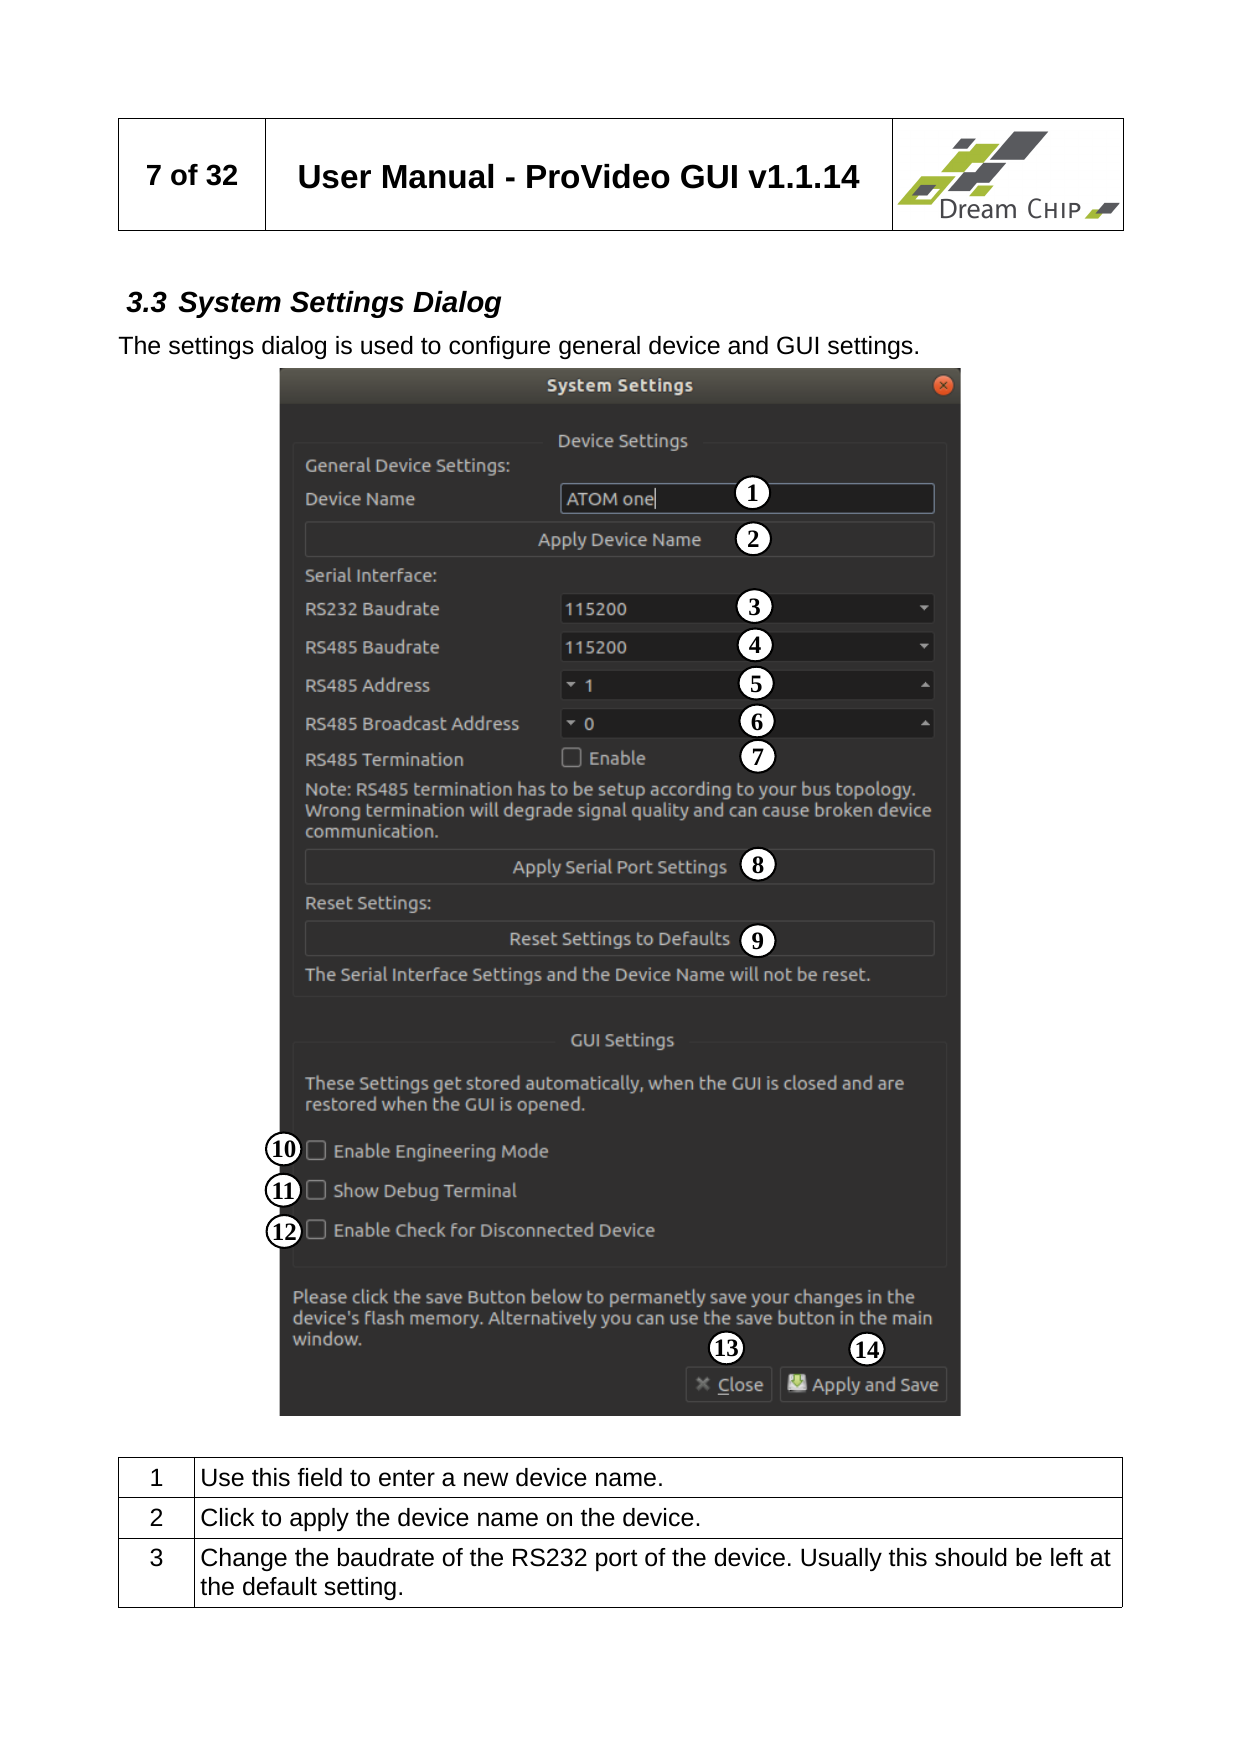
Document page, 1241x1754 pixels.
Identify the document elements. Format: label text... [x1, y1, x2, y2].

table_cell Change the baudrate of the RS232 port of the device. Usually this should be left at the default setting. [195, 1539, 1122, 1607]
table_header Use this field to enter a new device name. [195, 1458, 1122, 1497]
picture [279, 368, 961, 1416]
table_header 1 [119, 1458, 194, 1497]
table_cell 3 [119, 1539, 194, 1607]
subtitle System Settings Dialog [118, 285, 1122, 318]
text The settings dialog is used to configure general device and GUI settings. [118, 331, 1122, 360]
table_cell Click to apply the device name on the device. [195, 1498, 1122, 1537]
picture [897, 130, 1120, 220]
table_cell 2 [119, 1498, 194, 1537]
